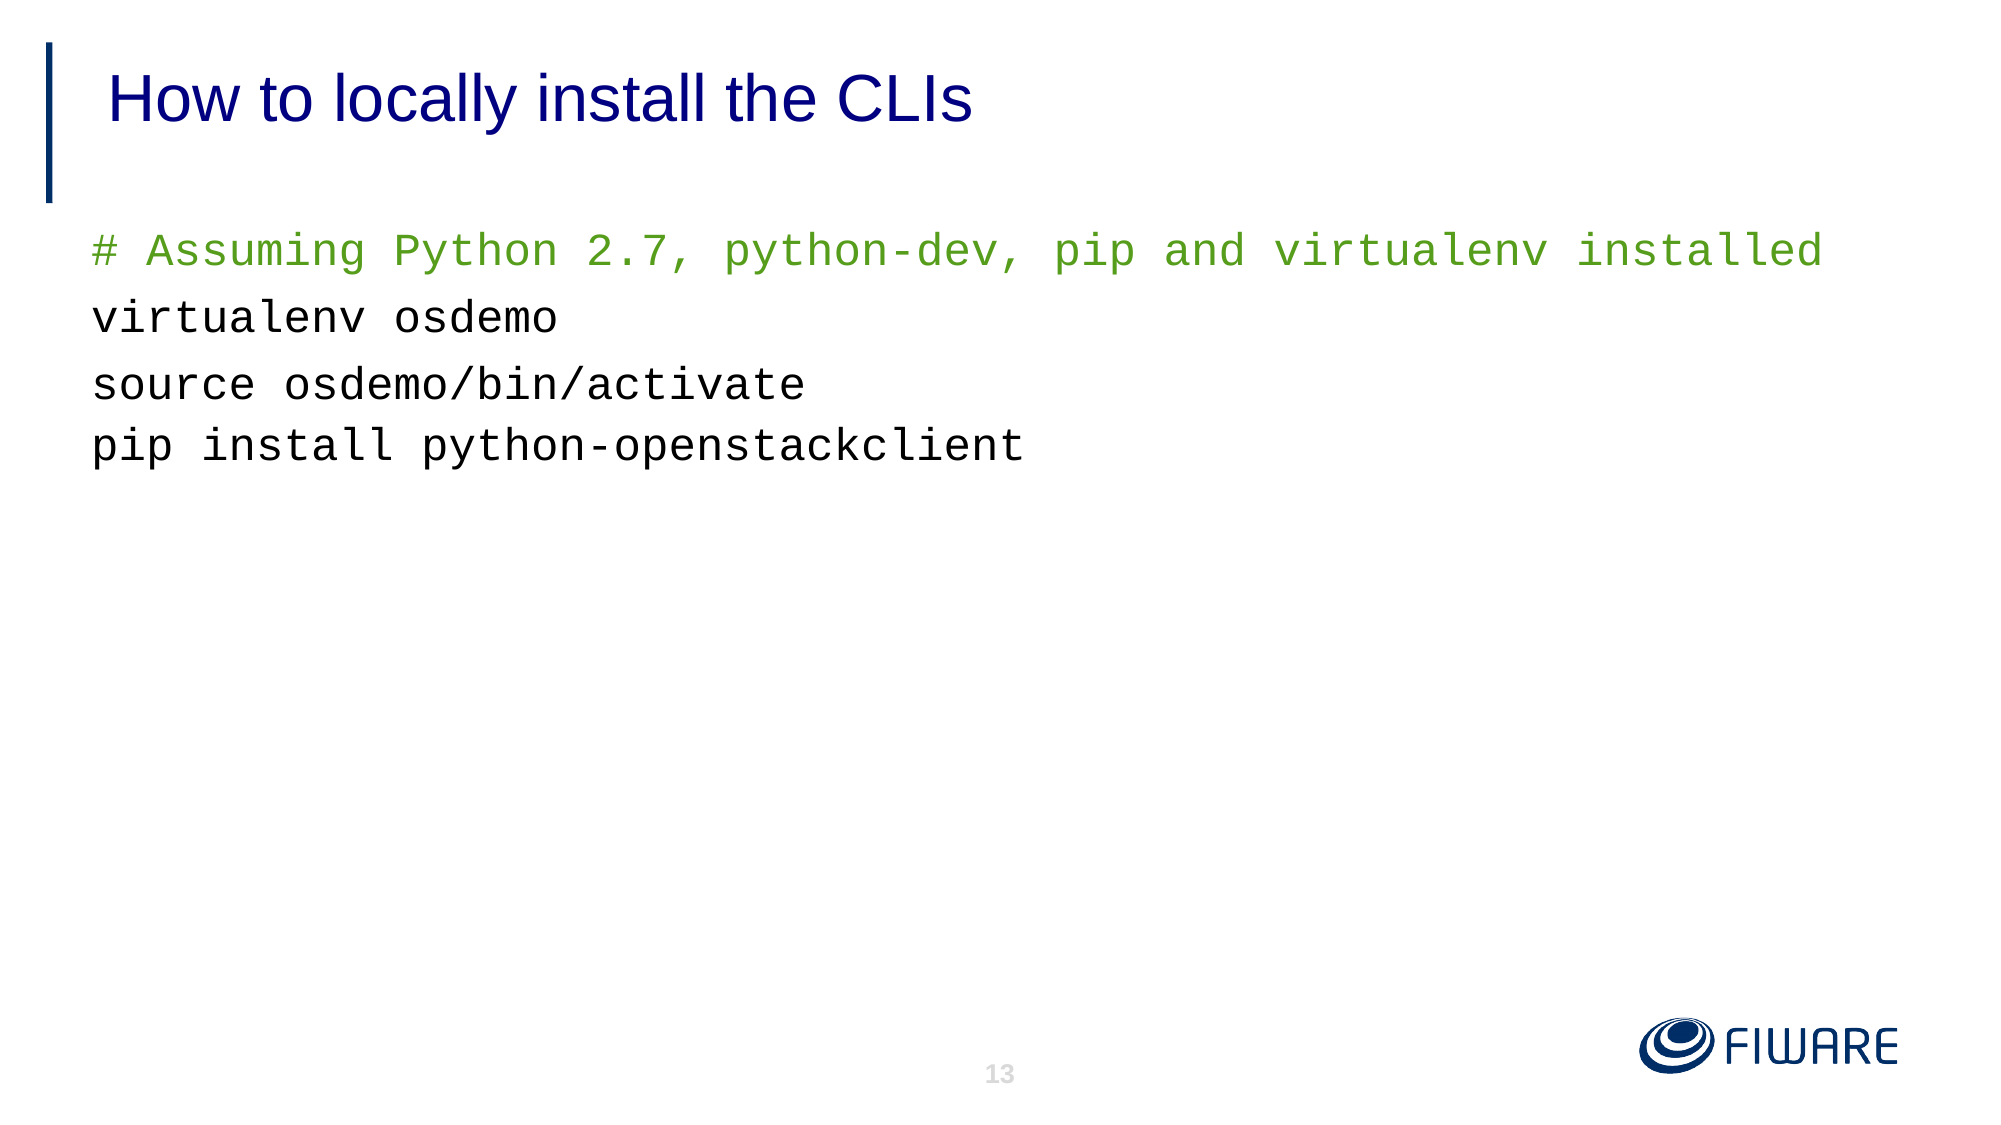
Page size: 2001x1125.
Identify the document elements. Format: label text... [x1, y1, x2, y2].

slide_number [887, 1042, 1113, 1103]
text_box # Assuming Python 2.7, python-dev, pip and virtualenv installed virtualenv osdemo source osdemo/bin/activate pip install python-openstackclient [76, 212, 1902, 477]
title How to locally install the CLIs [92, 47, 1704, 189]
picture [1635, 1012, 1905, 1077]
